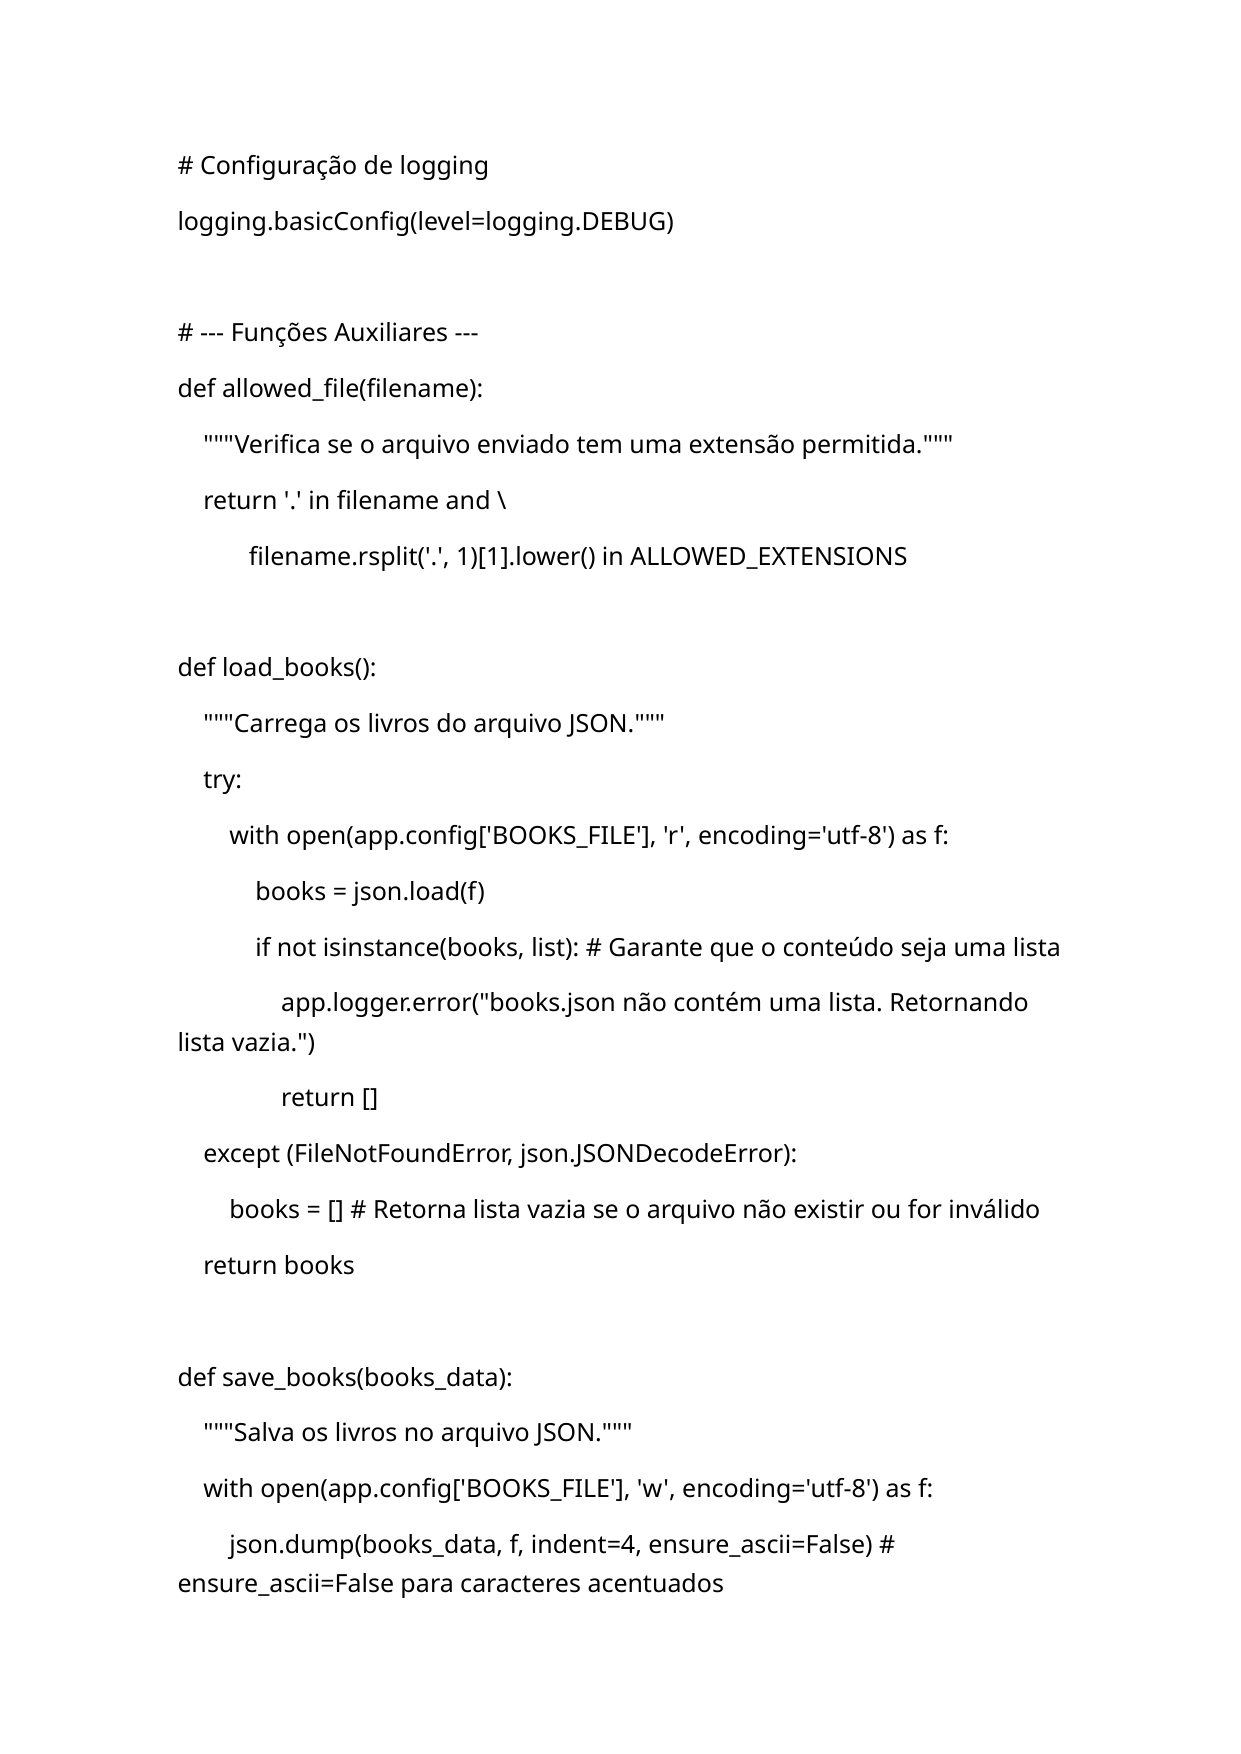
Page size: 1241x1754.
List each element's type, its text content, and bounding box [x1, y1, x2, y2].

text def save_books(books_data): [177, 1359, 1063, 1393]
text books = json.load(f) [177, 873, 1063, 907]
text filename.rsplit('.', 1)[1].lower() in ALLOWED_EXTENSIONS [177, 538, 1063, 572]
text except (FileNotFoundError, json.JSONDecodeError): [177, 1136, 1063, 1170]
text """Carrega os livros do arquivo JSON.""" [177, 706, 1063, 740]
text def allowed_file(filename): [177, 371, 1063, 405]
text with open(app.config['BOOKS_FILE'], 'w', encoding='utf-8') as f: [177, 1471, 1063, 1505]
text """Salva os livros no arquivo JSON.""" [177, 1415, 1063, 1449]
text # Configuração de logging [177, 148, 1063, 182]
text return [] [177, 1080, 1063, 1114]
text logging.basicConfig(level=logging.DEBUG) [177, 203, 1063, 237]
text return '.' in filename and \ [177, 483, 1063, 517]
text try: [177, 762, 1063, 796]
text if not isinstance(books, list): # Garante que o conteúdo seja uma lista [177, 929, 1063, 963]
text app.logger.error("books.json não contém uma lista. Retornando lista vazia.") [177, 985, 1063, 1058]
text books = [] # Retorna lista vazia se o arquivo não existir ou for inválido [177, 1192, 1063, 1226]
text def load_books(): [177, 650, 1063, 684]
text """Verifica se o arquivo enviado tem uma extensão permitida.""" [177, 427, 1063, 461]
text with open(app.config['BOOKS_FILE'], 'r', encoding='utf-8') as f: [177, 818, 1063, 852]
text return books [177, 1248, 1063, 1282]
text json.dump(books_data, f, indent=4, ensure_ascii=False) # ensure_ascii=False para caracteres acentuados [177, 1527, 1063, 1600]
text # --- Funções Auxiliares --- [177, 315, 1063, 349]
